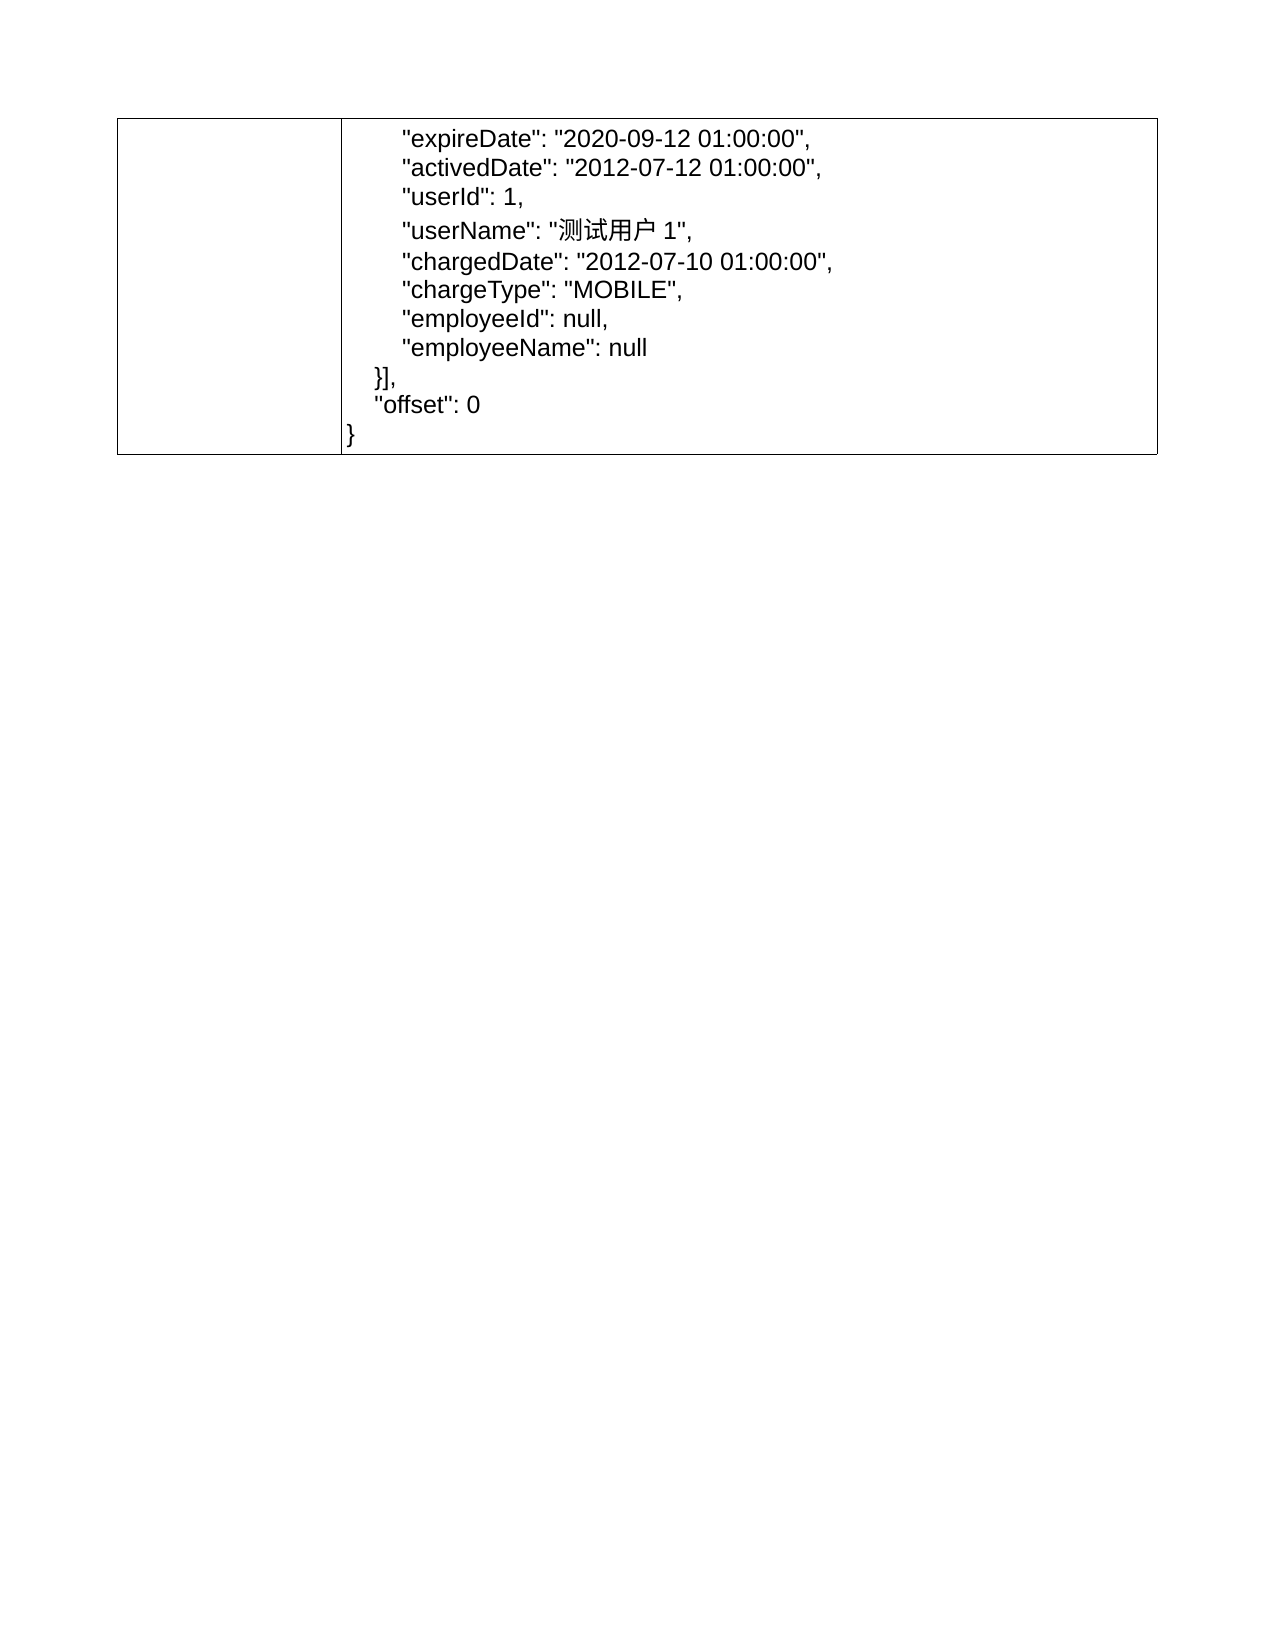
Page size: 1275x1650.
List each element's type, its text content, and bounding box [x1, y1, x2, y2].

table_cell "expireDate": "2020-09-12 01:00:00", "activedDate": "2012-07-12 01:00:00", "userId": 1, "userName": "测试用户1", "chargedDate": "2012-07-10 01:00:00", "chargeType": "MOBILE", "employeeId": null, "employeeName": null }], "offset": 0 } [342, 119, 1157, 453]
table_cell [118, 119, 341, 453]
